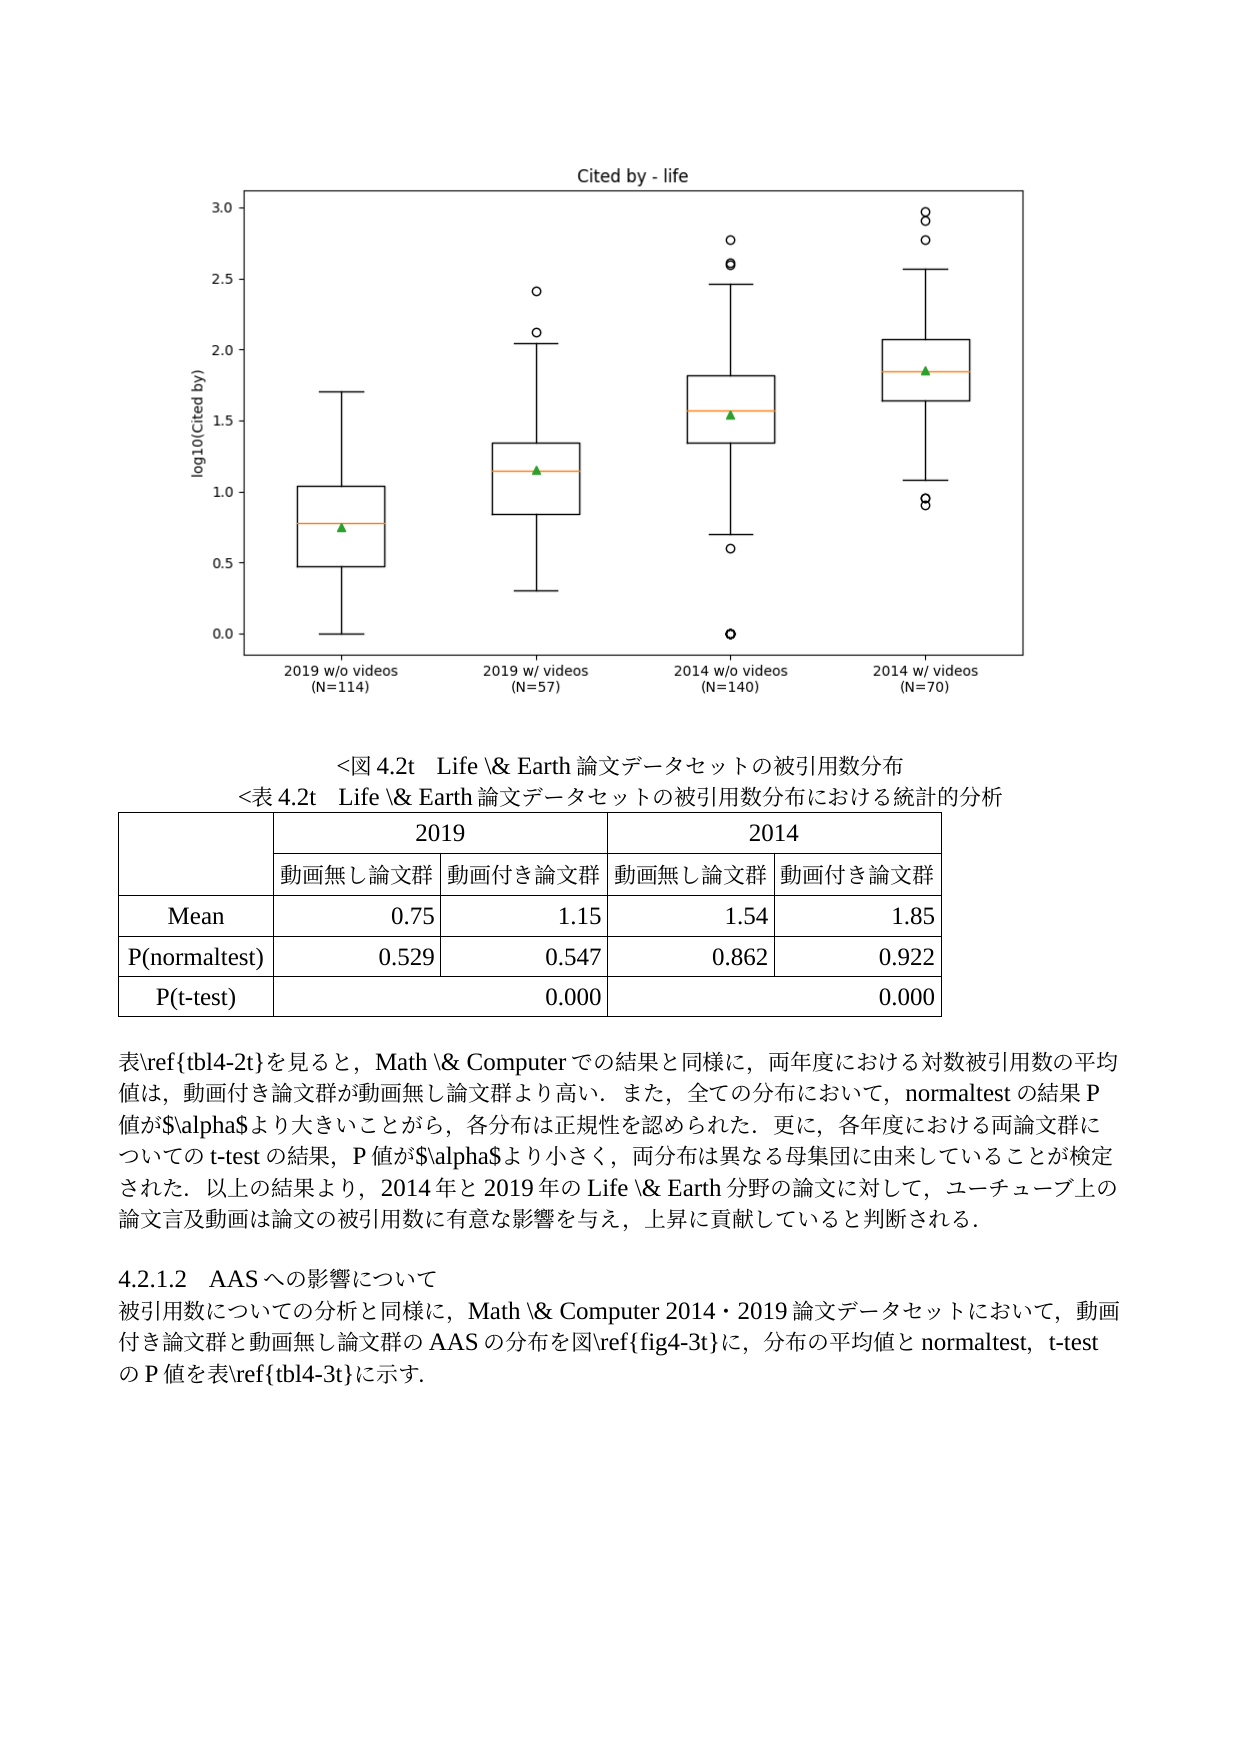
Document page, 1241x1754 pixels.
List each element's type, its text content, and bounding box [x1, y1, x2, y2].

table_cell P(normaltest) [119, 937, 273, 976]
table_cell 動画付き論文群 [441, 854, 607, 895]
table_header [119, 813, 273, 895]
table_cell 1.54 [608, 896, 774, 936]
table_cell 動画付き論文群 [775, 854, 941, 895]
table_cell 動画無し論文群 [274, 854, 440, 895]
table_cell 1.85 [775, 896, 941, 936]
table_cell 0.000 [274, 977, 607, 1016]
text 被引用数についての分析と同様に，Math \& Computer 2014・2019論文データセットにおいて，動画付き論文群と動画無し論文群のAASの分布を図\ref{fig4-3t}に，分布の平均値とnormaltest，t-testのP値を表\ref{tbl4-3t}に示す． [118, 1294, 1122, 1388]
table_cell 0.547 [441, 937, 607, 976]
table_header 2014 [608, 813, 941, 852]
text 4.2.1.2 AASへの影響について [118, 1263, 1122, 1294]
text <表4.2t Life \& Earth論文データセットの被引用数分布における統計的分析 [118, 781, 1122, 812]
table_cell 0.75 [274, 896, 440, 936]
text 表\ref{tbl4-2t}を見ると，Math \& Computerでの結果と同様に，両年度における対数被引用数の平均値は，動画付き論文群が動画無し論文群より高い．また，全ての分布において，normaltestの結果P値が$\alpha$より大きいことがら，各分布は正規性を認められた．更に，各年度における両論文群についてのt-testの結果，P値が$\alpha$より小さく，両分布は異なる母集団に由来していることが検定された．以上の結果より，2014年と2019年のLife \& Earth分野の論文に対して，ユーチューブ上の論文言及動画は論文の被引用数に有意な影響を与え，上昇に貢献していると判断される． [118, 1045, 1122, 1234]
picture [118, 118, 1123, 721]
table_cell 1.15 [441, 896, 607, 936]
table_cell P(t-test) [119, 977, 273, 1016]
table_cell 0.529 [274, 937, 440, 976]
table_cell 0.862 [608, 937, 774, 976]
table_cell 0.000 [608, 977, 941, 1016]
table_cell 動画無し論文群 [608, 854, 774, 895]
table_cell Mean [119, 896, 273, 936]
text <図4.2t Life \& Earth論文データセットの被引用数分布 [118, 749, 1122, 781]
table_cell 0.922 [775, 937, 941, 976]
table_header 2019 [274, 813, 607, 852]
